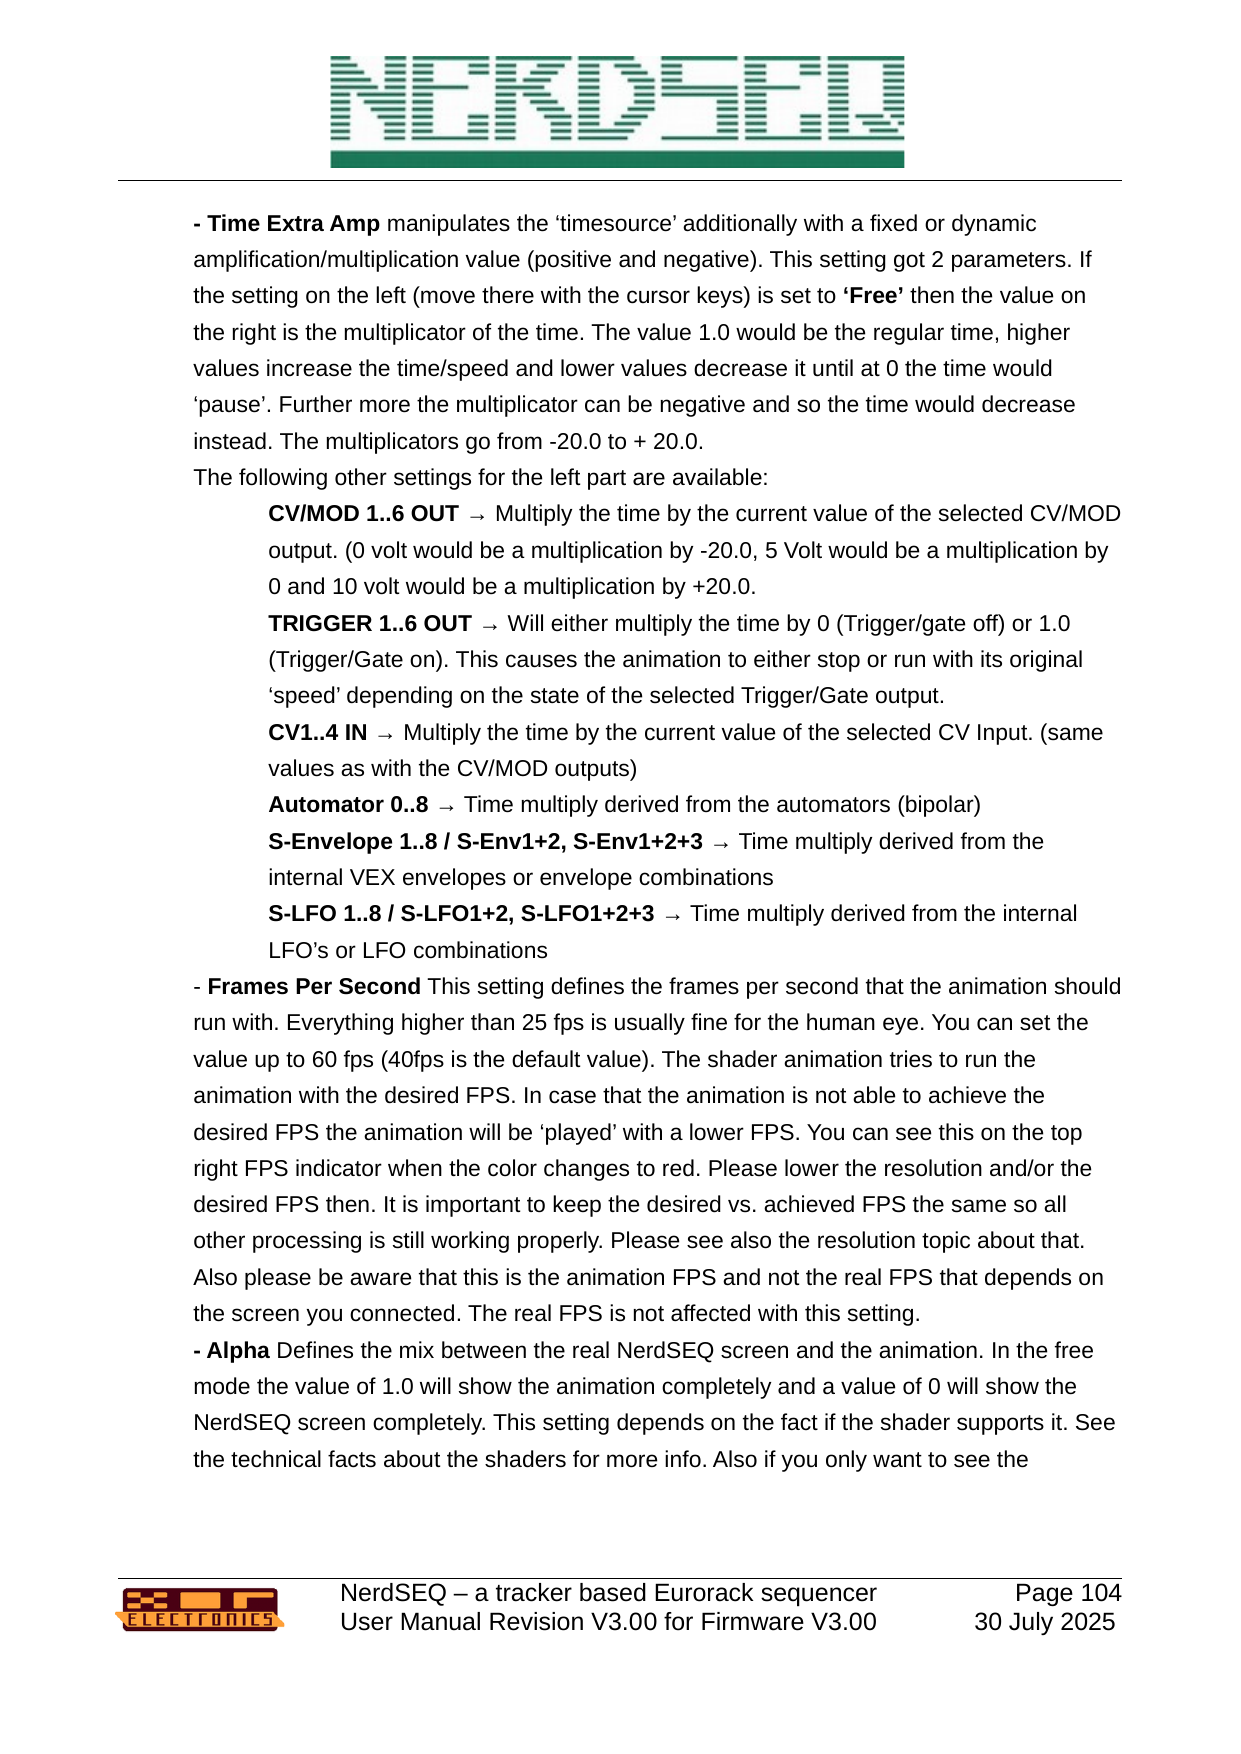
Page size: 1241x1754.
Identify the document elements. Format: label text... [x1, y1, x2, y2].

text Automator 0..8 → Time multiply derived from the automators (bipolar) [268, 791, 1122, 818]
picture [330, 56, 905, 168]
text TRIGGER 1..6 OUT → Will either multiply the time by 0 (Trigger/gate off) or 1.0 (Trigger/Gate on). This causes the animation to either stop or run with its original ‘speed’ depending on the state of the selected Trigger/Gate output. [268, 609, 1122, 708]
text CV1..4 IN → Multiply the time by the current value of the selected CV Input. (same values as with the CV/MOD outputs) [268, 718, 1122, 781]
text S-LFO 1..8 / S-LFO1+2, S-LFO1+2+3 → Time multiply derived from the internal LFO’s or LFO combinations [268, 900, 1122, 963]
text - Frames Per Second This setting defines the frames per second that the animation should run with. Everything higher than 25 fps is usually fine for the human eye. You can set the value up to 60 fps (40fps is the default value). The shader animation tries to run the animation with the desired FPS. In case that the animation is not able to achieve the desired FPS the animation will be ‘played’ with a lower FPS. You can see this on the top right FPS indicator when the color changes to red. Please lower the resolution and/or the desired FPS then. It is important to keep the desired vs. achieved FPS the same so all other processing is still working properly. Please see also the resolution topic about that. [193, 973, 1122, 1254]
picture [115, 1584, 285, 1634]
text - Alpha Defines the mix between the real NerdSEQ screen and the animation. In the free mode the value of 1.0 will show the animation completely and a value of 0 will show the NerdSEQ screen completely. This setting depends on the fact if the shader supports it. See the technical facts about the shaders for more info. Also if you only want to see the [193, 1337, 1122, 1472]
text S-Envelope 1..8 / S-Env1+2, S-Env1+2+3 → Time multiply derived from the internal VEX envelopes or envelope combinations [268, 828, 1122, 890]
text CV/MOD 1..6 OUT → Multiply the time by the current value of the selected CV/MOD output. (0 volt would be a multiplication by -20.0, 5 Volt would be a multiplication by 0 and 10 volt would be a multiplication by +20.0. [268, 500, 1122, 599]
text Also please be aware that this is the animation FPS and not the real FPS that depends on the screen you connected. The real FPS is not affected with this setting. [193, 1264, 1122, 1327]
text The following other settings for the left part are available: [193, 464, 1122, 490]
text - Time Extra Amp manipulates the ‘timesource’ additionally with a fixed or dynamic amplification/multiplication value (positive and negative). This setting got 2 parameters. If the setting on the left (move there with the cursor keys) is set to ‘Free’ then the value on the right is the multiplicator of the time. The value 1.0 would be the regular time, higher values increase the time/speed and lower values decrease it until at 0 the time would ‘pause’. Further more the multiplicator can be negative and so the time would decrease instead. The multiplicators go from -20.0 to + 20.0. [193, 209, 1122, 454]
